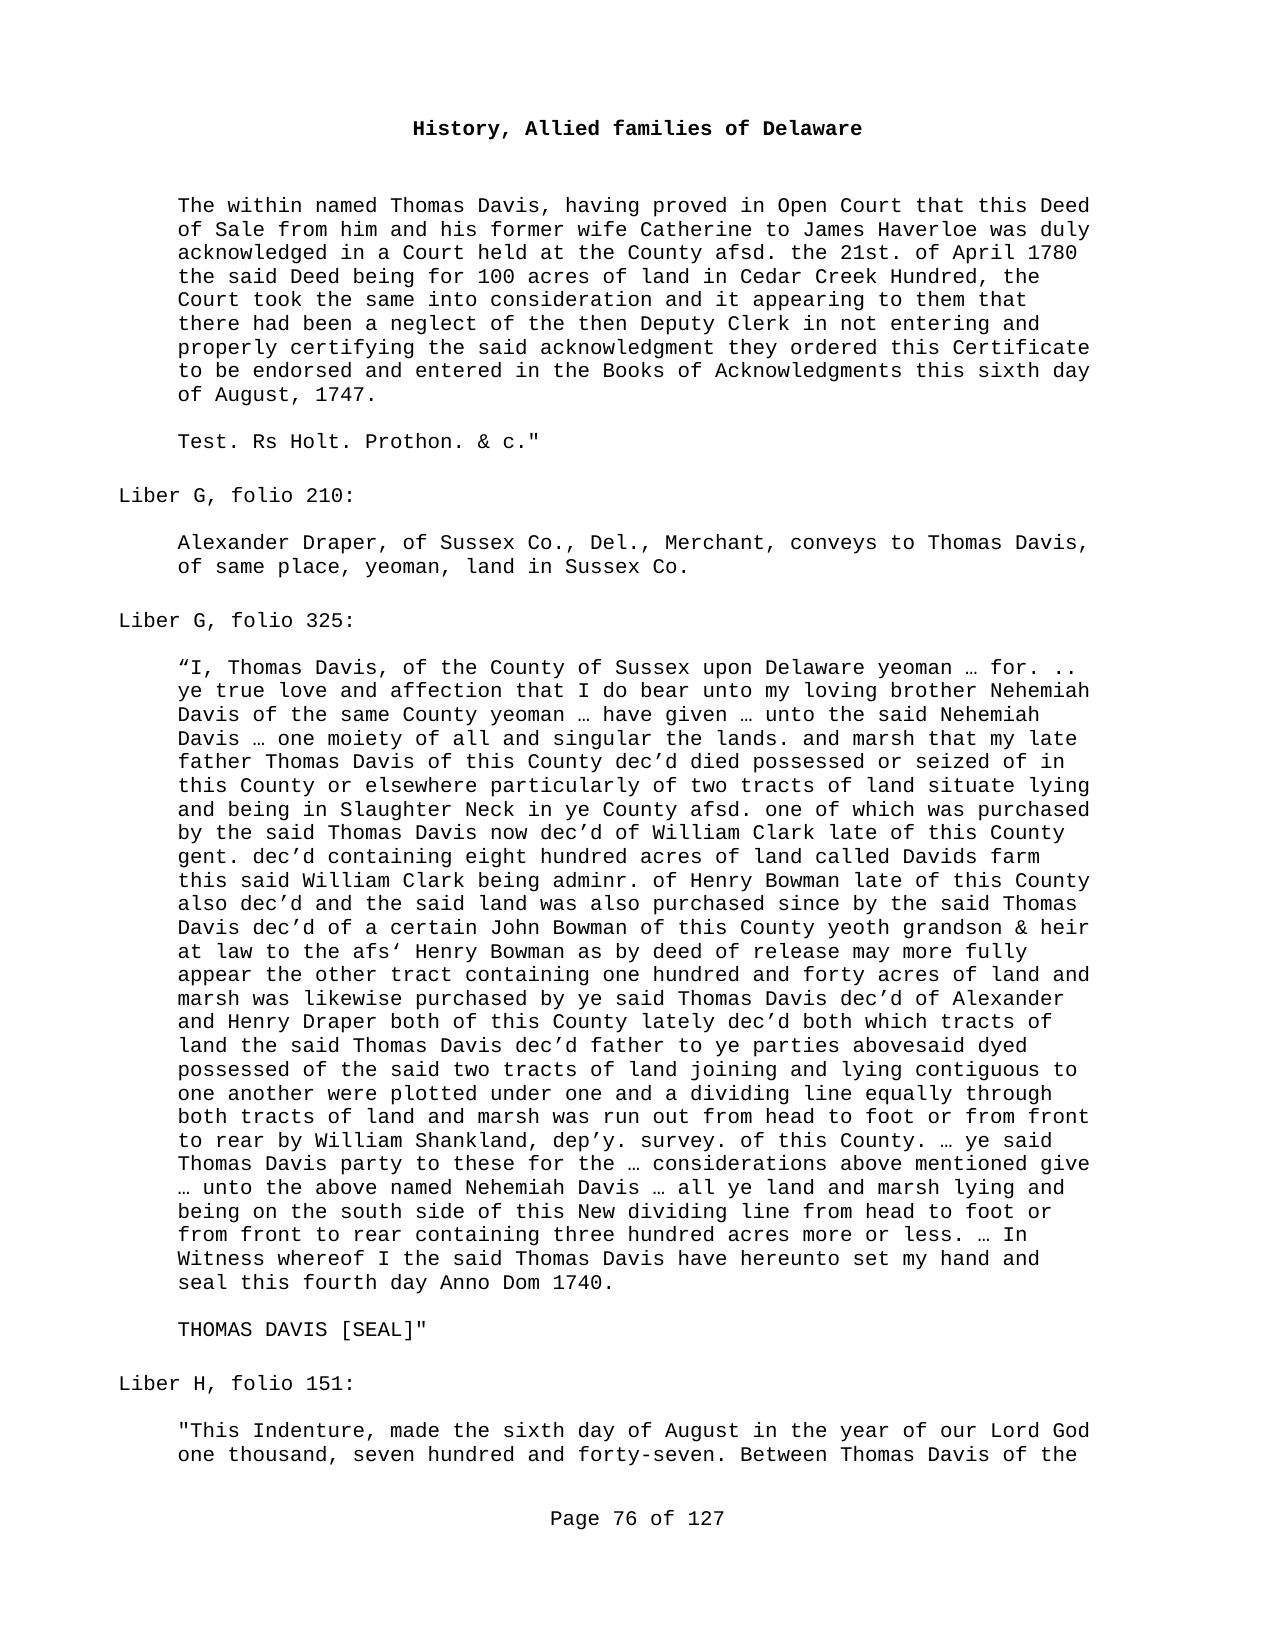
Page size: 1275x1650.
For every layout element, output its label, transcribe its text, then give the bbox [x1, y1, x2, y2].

text Test. Rs Holt. Prothon. & c." [177, 431, 1098, 455]
text Thomas Davis [SEAL]" [177, 1319, 1098, 1343]
text Liber H, folio 151: [118, 1373, 1157, 1396]
text The within named Thomas Davis, having proved in Open Court that this Deed of Sale from him and his former wife Catherine to James Haverloe was duly acknowledged in a Court held at the County afsd. the 21st. of April 1780 the said Deed being for 100 acres of land in Cedar Creek Hundred, the Court took the same into consideration and it appearing to them that there had been a neglect of the then Deputy Clerk in not entering and properly certifying the said acknowledgment they ordered this Certificate to be endorsed and entered in the Books of Acknowledgments this sixth day of August, 1747. [177, 195, 1098, 408]
text Liber G, folio 325: [118, 609, 1157, 633]
text Alexander Draper, of Sussex Co., Del., Merchant, conveys to Thomas Davis, of same place, yeoman, land in Sussex Co. [177, 532, 1098, 579]
text “I, Thomas Davis, of the County of Sussex upon Delaware yeoman … for. .. ye true love and affection that I do bear unto my loving brother Nehemiah Davis of the same County yeoman … have given … unto the said Nehemiah Davis … one moiety of all and singular the lands. and marsh that my late father Thomas Davis of this County dec’d died possessed or seized of in this County or elsewhere particularly of two tracts of land situate lying and being in Slaughter Neck in ye County afsd. one of which was purchased by the said Thomas Davis now dec’d of William Clark late of this County gent. dec’d containing eight hundred acres of land called Davids farm this said William Clark being adminr. of Henry Bowman late of this County also dec’d and the said land was also purchased since by the said Thomas Davis dec’d of a certain John Bowman of this County yeoth grandson & heir at law to the afs‘ Henry Bowman as by deed of release may more fully appear the other tract containing one hundred and forty acres of land and marsh was likewise purchased by ye said Thomas Davis dec’d of Alexander and Henry Draper both of this County lately dec’d both which tracts of land the said Thomas Davis dec’d father to ye parties abovesaid dyed possessed of the said two tracts of land joining and lying contiguous to one another were plotted under one and a dividing line equally through both tracts of land and marsh was run out from head to foot or from front to rear by William Shankland, dep’y. survey. of this County. … ye said Thomas Davis party to these for the … considerations above mentioned give … unto the above named Nehemiah Davis … all ye land and marsh lying and being on the south side of this New dividing line from head to foot or from front to rear containing three hundred acres more or less. … In Witness whereof I the said Thomas Davis have hereunto set my hand and seal this fourth day Anno Dom 1740. [177, 657, 1098, 1295]
text "This Indenture, made the sixth day of August in the year of our Lord God one thousand, seven hundred and forty-seven. Between Thomas Davis of the [177, 1420, 1098, 1467]
text Liber G, folio 210: [118, 485, 1157, 509]
